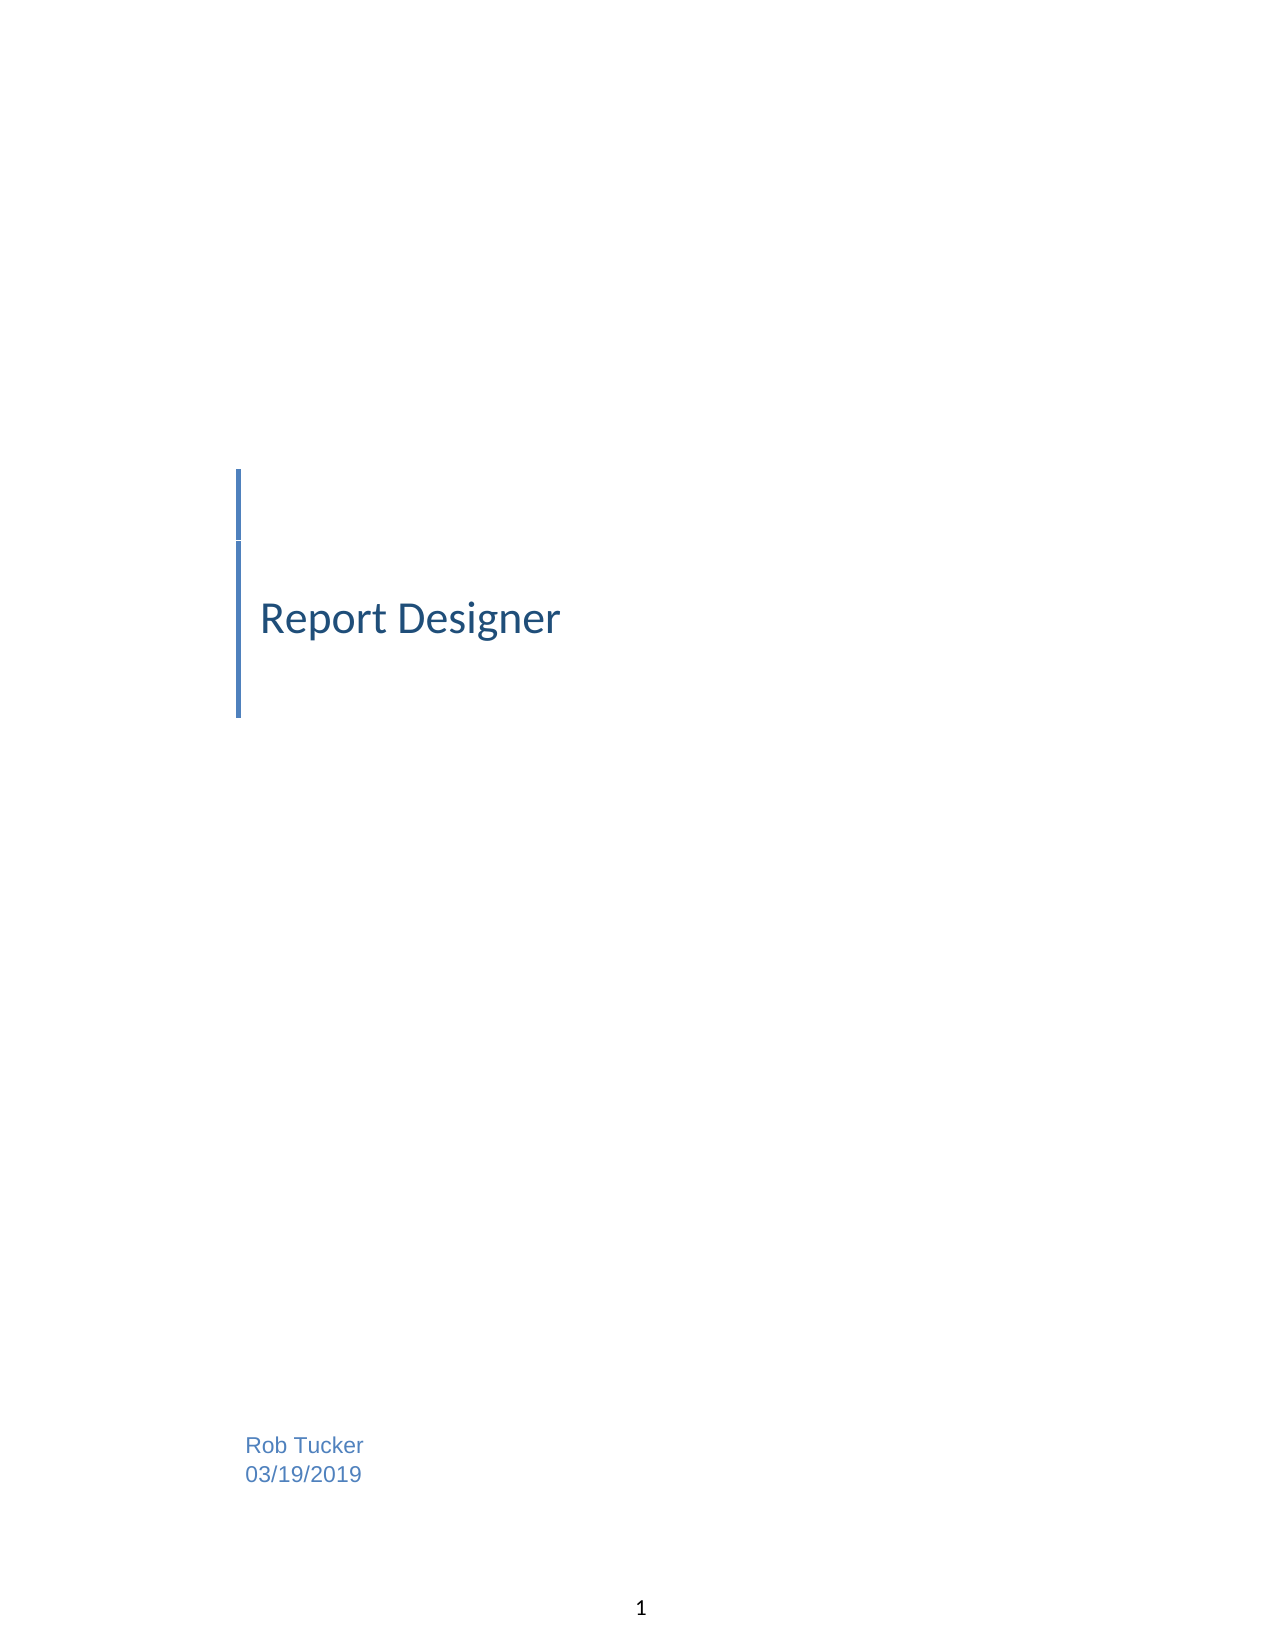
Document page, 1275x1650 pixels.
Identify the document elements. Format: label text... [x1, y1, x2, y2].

text [139, 589, 236, 645]
text 03/19/2019 [245, 1461, 1142, 1487]
text Report Designer [241, 589, 1142, 645]
text Rob Tucker [245, 1432, 1142, 1458]
